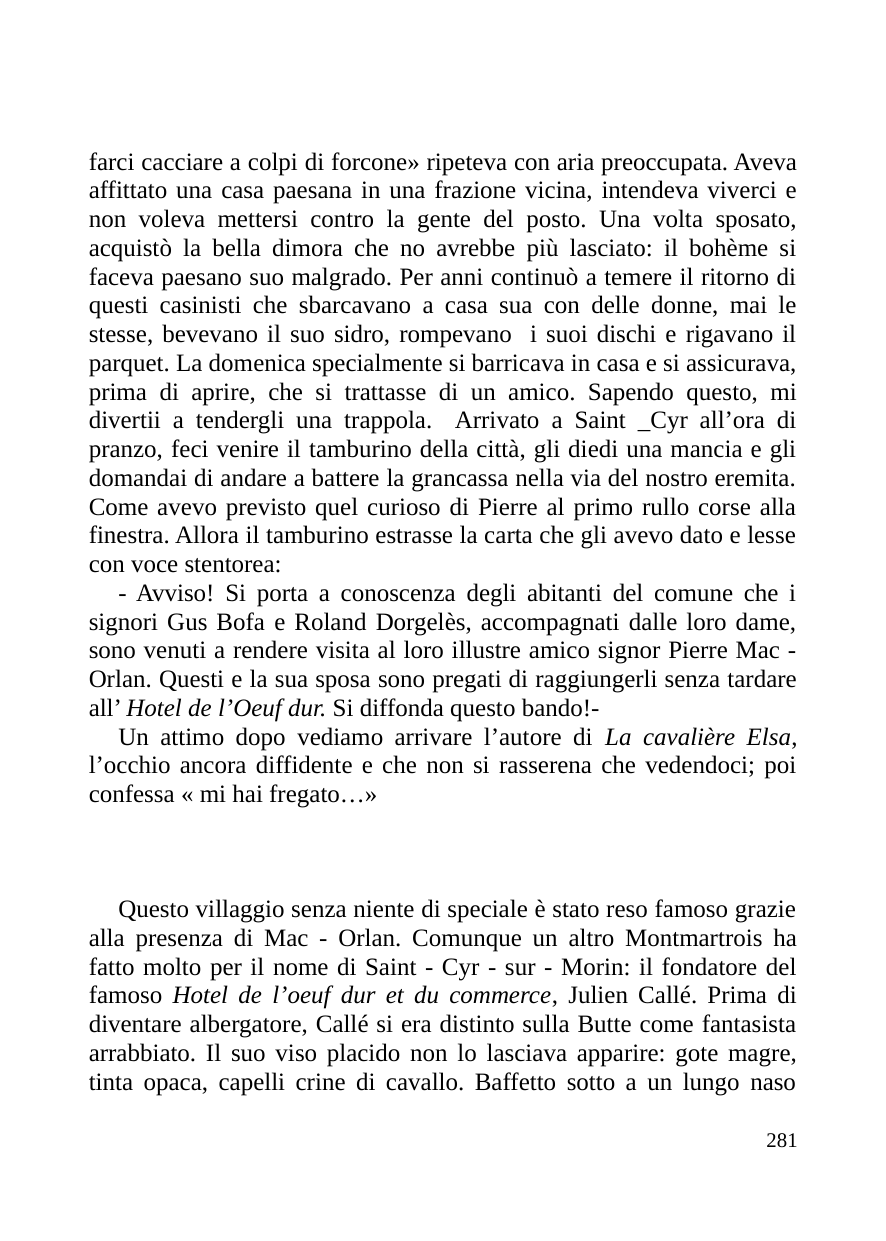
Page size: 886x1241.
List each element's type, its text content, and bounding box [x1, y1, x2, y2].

text Questo villaggio senza niente di speciale è stato reso famoso grazie alla presenza di Mac - Orlan. Comunque un altro Montmartrois ha fatto molto per il nome di Saint - Cyr - sur - Morin: il fondatore del famoso Hotel de l’oeuf dur et du commerce, Julien Callé. Prima di diventare albergatore, Callé si era distinto sulla Butte come fantasista arrabbiato. Il suo viso placido non lo lasciava apparire: gote magre, tinta opaca, capelli crine di cavallo. Baffetto sotto a un lungo naso [88, 894, 797, 1096]
text farci cacciare a colpi di forcone» ripeteva con aria preoccupata. Aveva affittato una casa paesana in una frazione vicina, intendeva viverci e non voleva mettersi contro la gente del posto. Una volta sposato, acquistò la bella dimora che no avrebbe più lasciato: il bohème si faceva paesano suo malgrado. Per anni continuò a temere il ritorno di questi casinisti che sbarcavano a casa sua con delle donne, mai le stesse, bevevano il suo sidro, rompevano i suoi dischi e rigavano il parquet. La domenica specialmente si barricava in casa e si assicurava, prima di aprire, che si trattasse di un amico. Sapendo questo, mi divertii a tendergli una trappola. Arrivato a Saint _Cyr all’ora di pranzo, feci venire il tamburino della città, gli diedi una mancia e gli domandai di andare a battere la grancassa nella via del nostro eremita. Come avevo previsto quel curioso di Pierre al primo rullo corse alla finestra. Allora il tamburino estrasse la carta che gli avevo dato e lesse con voce stentorea: [88, 147, 797, 578]
text - Avviso! Si porta a conoscenza degli abitanti del comune che i signori Gus Bofa e Roland Dorgelès, accompagnati dalle loro dame, sono venuti a rendere visita al loro illustre amico signor Pierre Mac - Orlan. Questi e la sua sposa sono pregati di raggiungerli senza tardare all’ Hotel de l’Oeuf dur. Si diffonda questo bando!- [88, 578, 797, 722]
text Un attimo dopo vediamo arrivare l’autore di La cavalière Elsa, l’occhio ancora diffidente e che non si rasserena che vedendoci; poi confessa « mi hai fregato…» [88, 722, 797, 808]
